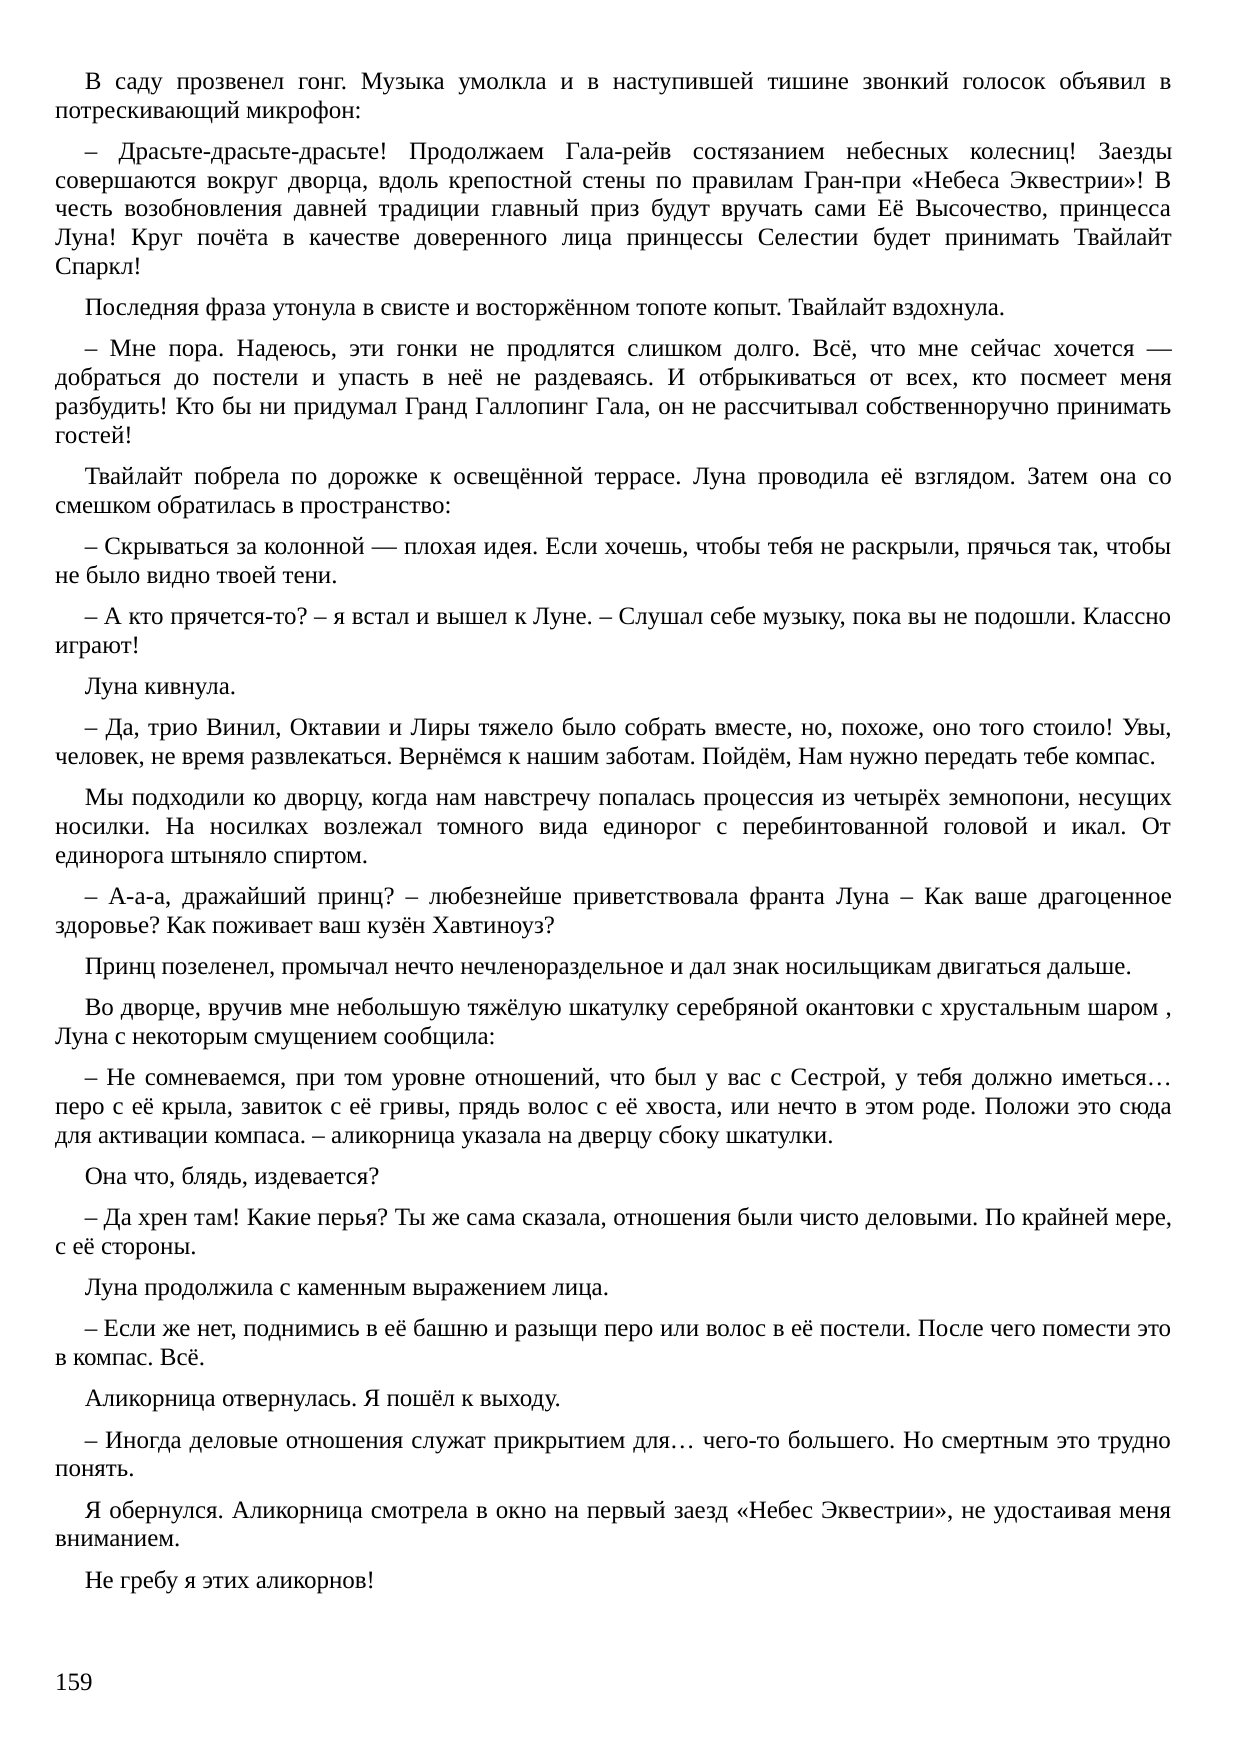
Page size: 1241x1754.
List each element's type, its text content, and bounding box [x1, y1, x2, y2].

text – Иногда деловые отношения служат прикрытием для… чего-то большего. Но смертным это трудно понять. [55, 1425, 1173, 1482]
text Во дворце, вручив мне небольшую тяжёлую шкатулку серебряной окантовки с хрустальным шаром , Луна с некоторым смущением сообщила: [55, 992, 1173, 1050]
text – Если же нет, поднимись в её башню и разыщи перо или волос в её постели. После чего помести это в компас. Всё. [55, 1313, 1173, 1371]
text Не гребу я этих аликорнов! [55, 1565, 1173, 1593]
text – Скрываться за колонной — плохая идея. Если хочешь, чтобы тебя не раскрыли, прячься так, чтобы не было видно твоей тени. [55, 531, 1173, 588]
text – Да, трио Винил, Октавии и Лиры тяжело было собрать вместе, но, похоже, оно того стоило! Увы, человек, не время развлекаться. Вернёмся к нашим заботам. Пойдём, Нам нужно передать тебе компас. [55, 712, 1173, 770]
text – А кто прячется-то? – я встал и вышел к Луне. – Слушал себе музыку, пока вы не подошли. Классно играют! [55, 601, 1173, 658]
text – А-а-а, дражайший принц? – любезнейше приветствовала франта Луна – Как ваше драгоценное здоровье? Как поживает ваш кузён Хавтиноуз? [55, 881, 1173, 938]
text – Не сомневаемся, при том уровне отношений, что был у вас с Сестрой, у тебя должно иметься… перо с её крыла, завиток с её гривы, прядь волос с её хвоста, или нечто в этом роде. Положи это сюда для активации компаса. – аликорница указала на дверцу сбоку шкатулки. [55, 1062, 1173, 1148]
text Я обернулся. Аликорница смотрела в окно на первый заезд «Небес Эквестрии», не удостаивая меня вниманием. [55, 1495, 1173, 1552]
text Аликорница отвернулась. Я пошёл к выходу. [55, 1383, 1173, 1412]
text – Да хрен там! Какие перья? Ты же сама сказала, отношения были чисто деловыми. По крайней мере, с её стороны. [55, 1202, 1173, 1260]
text – Драсьте-драсьте-драсьте! Продолжаем Гала-рейв состязанием небесных колесниц! Заезды совершаются вокруг дворца, вдоль крепостной стены по правилам Гран-при «Небеса Эквестрии»! В честь возобновления давней традиции главный приз будут вручать сами Её Высочество, принцесса Луна! Круг почёта в качестве доверенного лица принцессы Селестии будет принимать Твайлайт Спаркл! [55, 136, 1173, 280]
text – Мне пора. Надеюсь, эти гонки не продлятся слишком долго. Всё, что мне сейчас хочется — добраться до постели и упасть в неё не раздеваясь. И отбрыкиваться от всех, кто посмеет меня разбудить! Кто бы ни придумал Гранд Галлопинг Гала, он не рассчитывал собственноручно принимать гостей! [55, 333, 1173, 448]
text Луна кивнула. [55, 671, 1173, 700]
text Последняя фраза утонула в свисте и восторжённом топоте копыт. Твайлайт вздохнула. [55, 292, 1173, 321]
text В саду прозвенел гонг. Музыка умолкла и в наступившей тишине звонкий голосок объявил в потрескивающий микрофон: [55, 66, 1173, 123]
text Она что, блядь, издевается? [55, 1161, 1173, 1190]
text Луна продолжила с каменным выражением лица. [55, 1272, 1173, 1301]
text Мы подходили ко дворцу, когда нам навстречу попалась процессия из четырёх земнопони, несущих носилки. На носилках возлежал томного вида единорог с перебинтованной головой и икал. От единорога штыняло спиртом. [55, 782, 1173, 868]
text Принц позеленел, промычал нечто нечленораздельное и дал знак носильщикам двигаться дальше. [55, 951, 1173, 980]
text Твайлайт побрела по дорожке к освещённой террасе. Луна проводила её взглядом. Затем она со смешком обратилась в пространство: [55, 461, 1173, 518]
